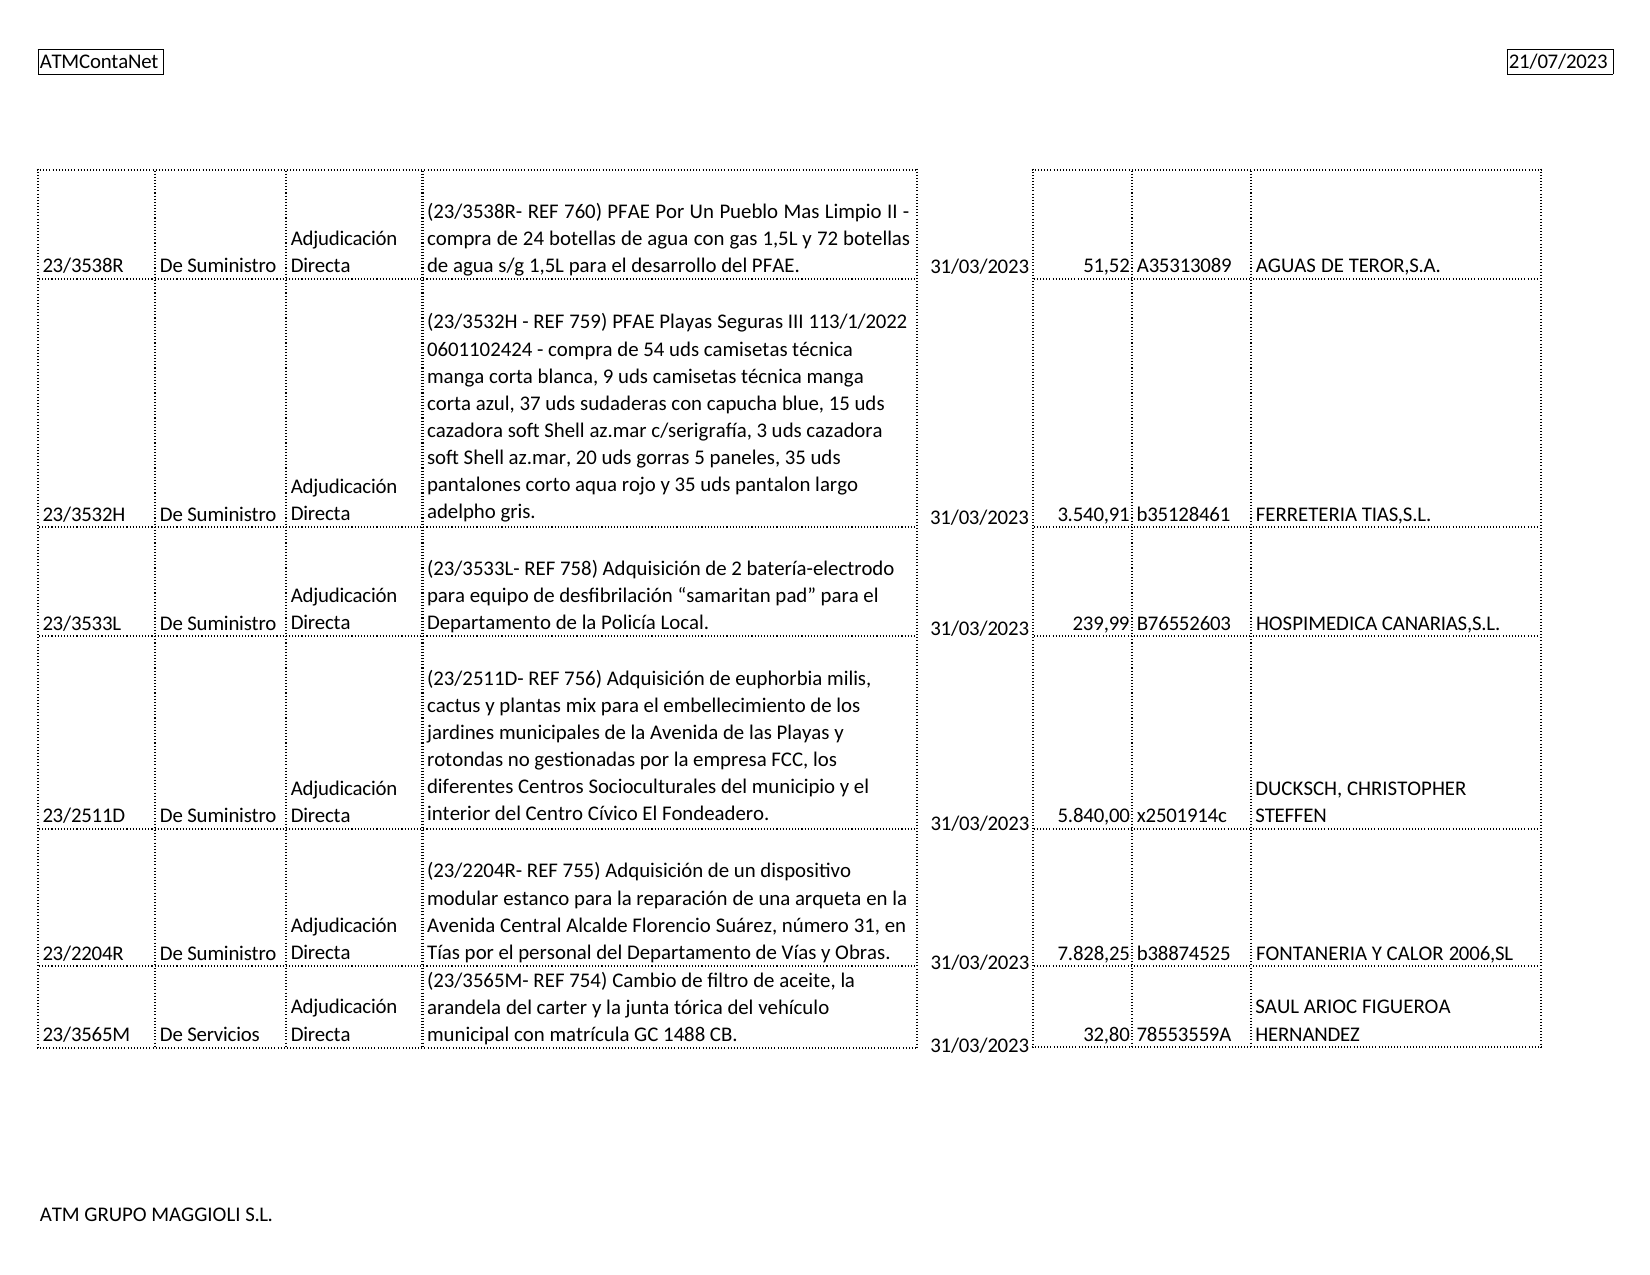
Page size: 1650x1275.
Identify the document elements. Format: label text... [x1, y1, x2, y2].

text Adjudicación Directa [291, 472, 421, 526]
text 5.840,00 [1034, 804, 1130, 828]
text De Suministro [159, 611, 285, 635]
text 31/03/2023 [928, 615, 1031, 641]
text (23/2204R- REF 755) Adquisición de un dispositivo modular estanco para la reparación de una arqueta en la Avenida Central Alcalde Florencio Suárez, número 31, en Tías por el personal del Departamento de Vías y Obras. [427, 856, 916, 964]
text B76552603 [1137, 611, 1249, 635]
text De Suministro [159, 941, 285, 965]
text 0601102424 - compra de 54 uds camisetas técnica manga corta blanca, 9 uds camisetas técnica manga corta azul, 37 uds sudaderas con capucha blue, 15 uds cazadora soft Shell az.mar c/serigrafía, 3 uds cazadora soft Shell az.mar, 20 uds gorras 5 paneles, 35 uds pantalones corto aqua rojo y 35 uds pantalon largo adelpho gris. [427, 334, 904, 524]
text 31/03/2023 [928, 1032, 1031, 1058]
text Adjudicación Directa [291, 992, 421, 1046]
text x2501914c [1137, 804, 1249, 828]
text b38874525 [1137, 941, 1249, 965]
text 23/3565M [42, 1022, 154, 1046]
text 7.828,25 [1034, 941, 1130, 965]
text (23/2511D- REF 756) Adquisición de euphorbia milis, cactus y plantas mix para el embellecimiento de los jardines municipales de la Avenida de las Playas y rotondas no gestionadas por la empresa FCC, los diferentes Centros Socioculturales del municipio y el interior del Centro Cívico El Fondeadero. [427, 663, 916, 826]
text b35128461 [1136, 502, 1249, 526]
text DUCKSCH, CHRISTOPHER STEFFEN [1255, 773, 1525, 828]
text 23/3538R [42, 254, 154, 277]
text 23/2511D [42, 804, 154, 828]
text 31/03/2023 [928, 254, 1031, 279]
text (23/3565M- REF 754) Cambio de filtro de aceite, la [427, 967, 916, 992]
text Adjudicación Directa [291, 581, 421, 635]
text De Servicios [159, 1022, 285, 1046]
text Adjudicación Directa [291, 773, 421, 828]
text De Suministro [159, 804, 285, 828]
text (23/3533L- REF 758) Adquisición de 2 batería-electrodo para equipo de desfibrilación “samaritan pad” para el Departamento de la Policía Local. [427, 554, 916, 635]
text 23/3532H [42, 502, 154, 526]
text 23/2204R [42, 941, 154, 965]
text FONTANERIA Y CALOR 2006,SL [1256, 941, 1540, 965]
text 239,99 [1034, 611, 1129, 635]
text 31/03/2023 [927, 504, 1031, 529]
text De Suministro [159, 502, 285, 526]
text Adjudicación Directa [291, 223, 421, 277]
text arandela del carter y la junta tórica del vehículo municipal con matrícula GC 1488 CB. [427, 992, 908, 1047]
text FERRETERIA TIAS,S.L. [1256, 502, 1540, 526]
text (23/3538R- REF 760) PFAE Por Un Pueblo Mas Limpio II - compra de 24 botellas de agua con gas 1,5L y 72 botellas de agua s/g 1,5L para el desarrollo del PFAE. [427, 196, 911, 278]
text (23/3532H - REF 759) PFAE Playas Seguras III 113/1/2022 [427, 308, 916, 333]
text 31/03/2023 [928, 810, 1032, 835]
text HOSPIMEDICA CANARIAS,S.L. [1256, 611, 1540, 635]
text AGUAS DE TEROR,S.A. [1256, 254, 1540, 277]
text 31/03/2023 [928, 949, 1032, 974]
text 78553559A [1136, 1022, 1249, 1046]
text De Suministro [159, 254, 285, 277]
text 32,80 [1034, 1022, 1130, 1046]
text 51,52 [1034, 254, 1130, 277]
text A35313089 [1137, 254, 1249, 277]
text 3.540,91 [1034, 502, 1129, 526]
text Adjudicación Directa [291, 911, 421, 965]
text 23/3533L [42, 611, 154, 635]
text SAUL ARIOC FIGUEROA HERNANDEZ [1255, 992, 1540, 1046]
